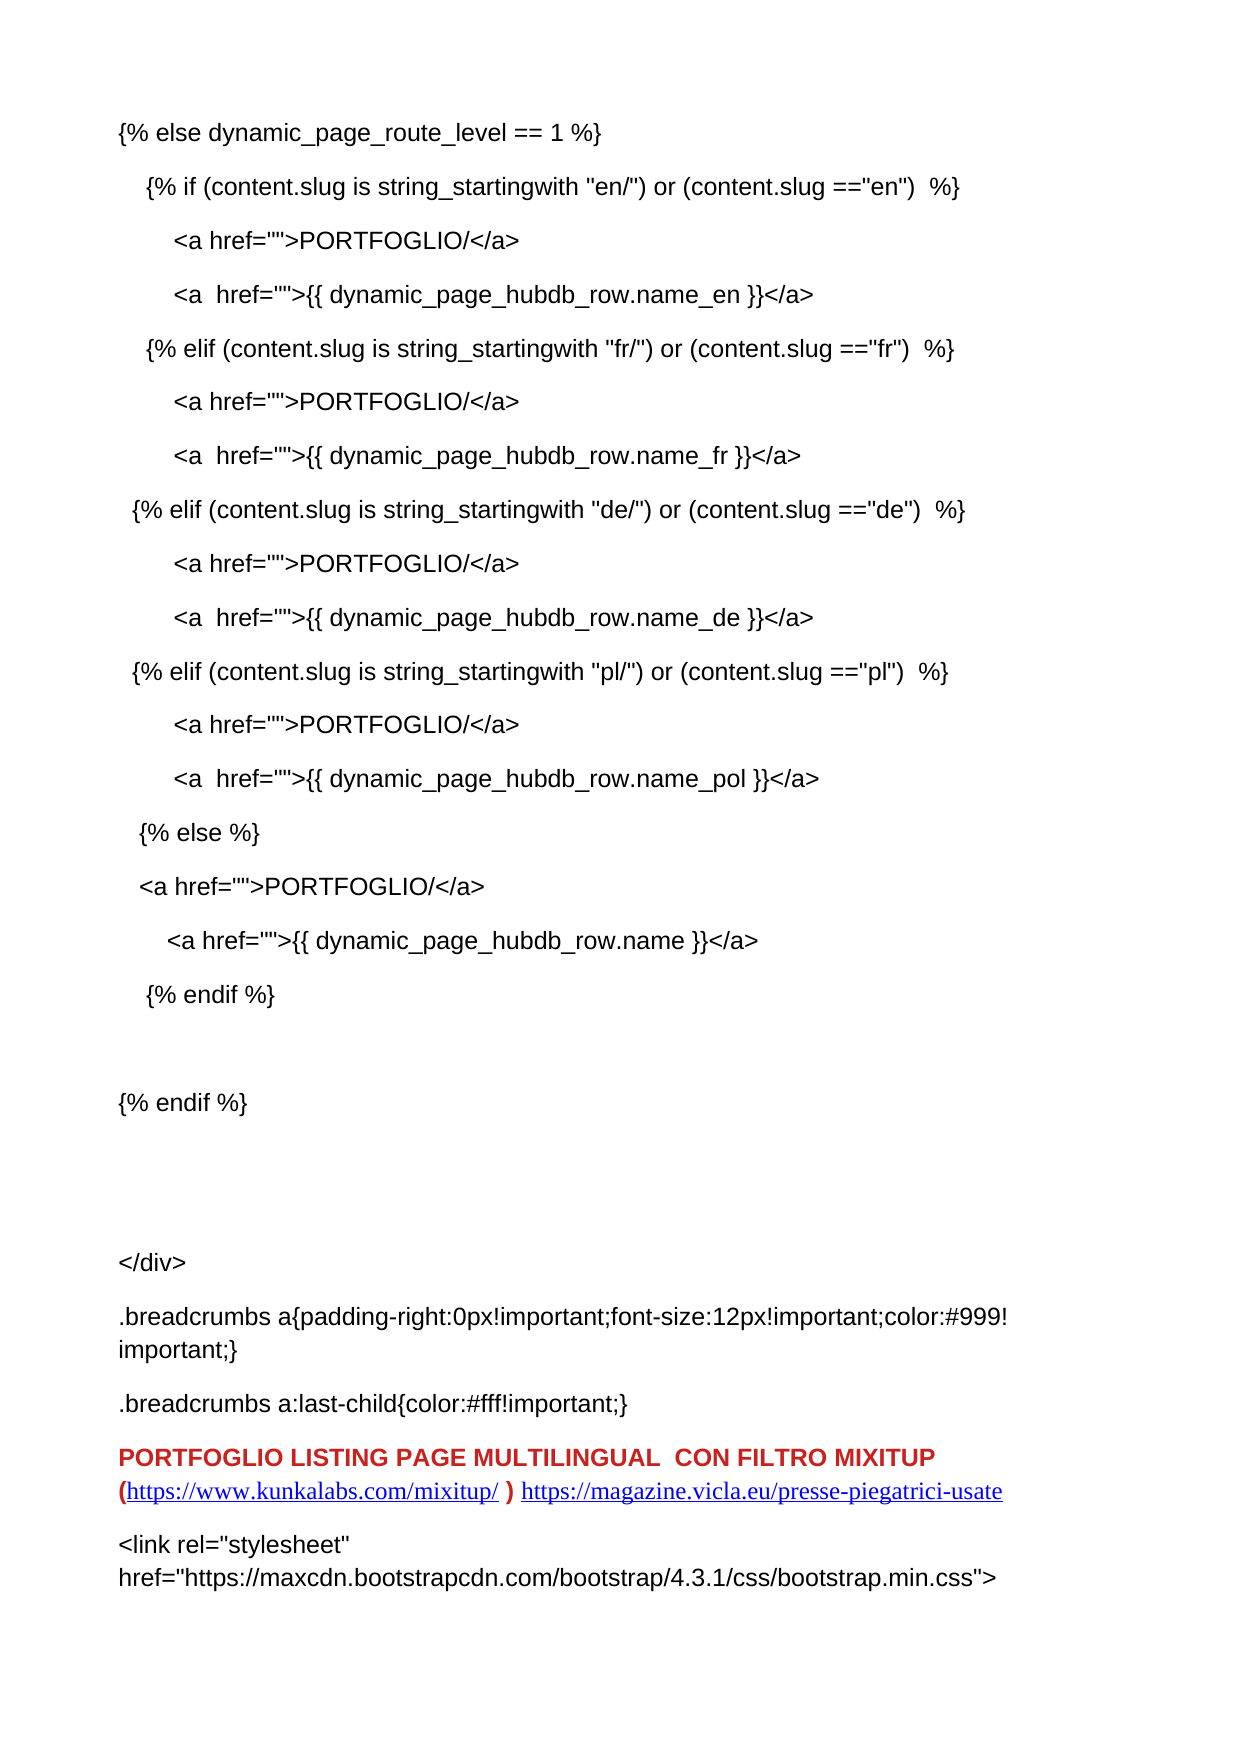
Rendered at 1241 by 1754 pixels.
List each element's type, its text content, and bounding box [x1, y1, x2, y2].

text <a href="">{{ dynamic_page_hubdb_row.name_pol }}</a> [118, 764, 1122, 793]
text <a href="">{{ dynamic_page_hubdb_row.name_de }}</a> [118, 603, 1122, 632]
text .breadcrumbs a:last-child{color:#fff!important;} [118, 1389, 1122, 1418]
text <a href="">{{ dynamic_page_hubdb_row.name }}</a> [118, 926, 1122, 955]
text {% endif %} [118, 980, 1122, 1008]
text <a href="">PORTFOGLIO/</a> [118, 226, 1122, 254]
text <link rel="stylesheet" href="https://maxcdn.bootstrapcdn.com/bootstrap/4.3.1/css/bootstrap.min.css"> [118, 1530, 1122, 1592]
text <a href="">PORTFOGLIO/</a> [118, 872, 1122, 901]
text PORTFOGLIO LISTING PAGE MULTILINGUAL CON FILTRO MIXITUP (https://www.kunkalabs.com/mixitup/ ) https://magazine.vicla.eu/presse-piegatrici-usate [118, 1443, 1122, 1505]
text <a href="">PORTFOGLIO/</a> [118, 711, 1122, 739]
text <a href="">{{ dynamic_page_hubdb_row.name_en }}</a> [118, 280, 1122, 308]
text {% endif %} [118, 1087, 1122, 1116]
text {% if (content.slug is string_startingwith "en/") or (content.slug =="en") %} [118, 172, 1122, 201]
text .breadcrumbs a{padding-right:0px!important;font-size:12px!important;color:#999!important;} [118, 1302, 1122, 1364]
text <a href="">{{ dynamic_page_hubdb_row.name_fr }}</a> [118, 441, 1122, 470]
text <a href="">PORTFOGLIO/</a> [118, 387, 1122, 416]
text {% else dynamic_page_route_level == 1 %} [118, 118, 1122, 147]
text {% else %} [118, 818, 1122, 847]
text {% elif (content.slug is string_startingwith "de/") or (content.slug =="de") %} [118, 495, 1122, 524]
text </div> [118, 1248, 1122, 1277]
text {% elif (content.slug is string_startingwith "pl/") or (content.slug =="pl") %} [118, 657, 1122, 685]
text <a href="">PORTFOGLIO/</a> [118, 549, 1122, 578]
text {% elif (content.slug is string_startingwith "fr/") or (content.slug =="fr") %} [118, 333, 1122, 362]
